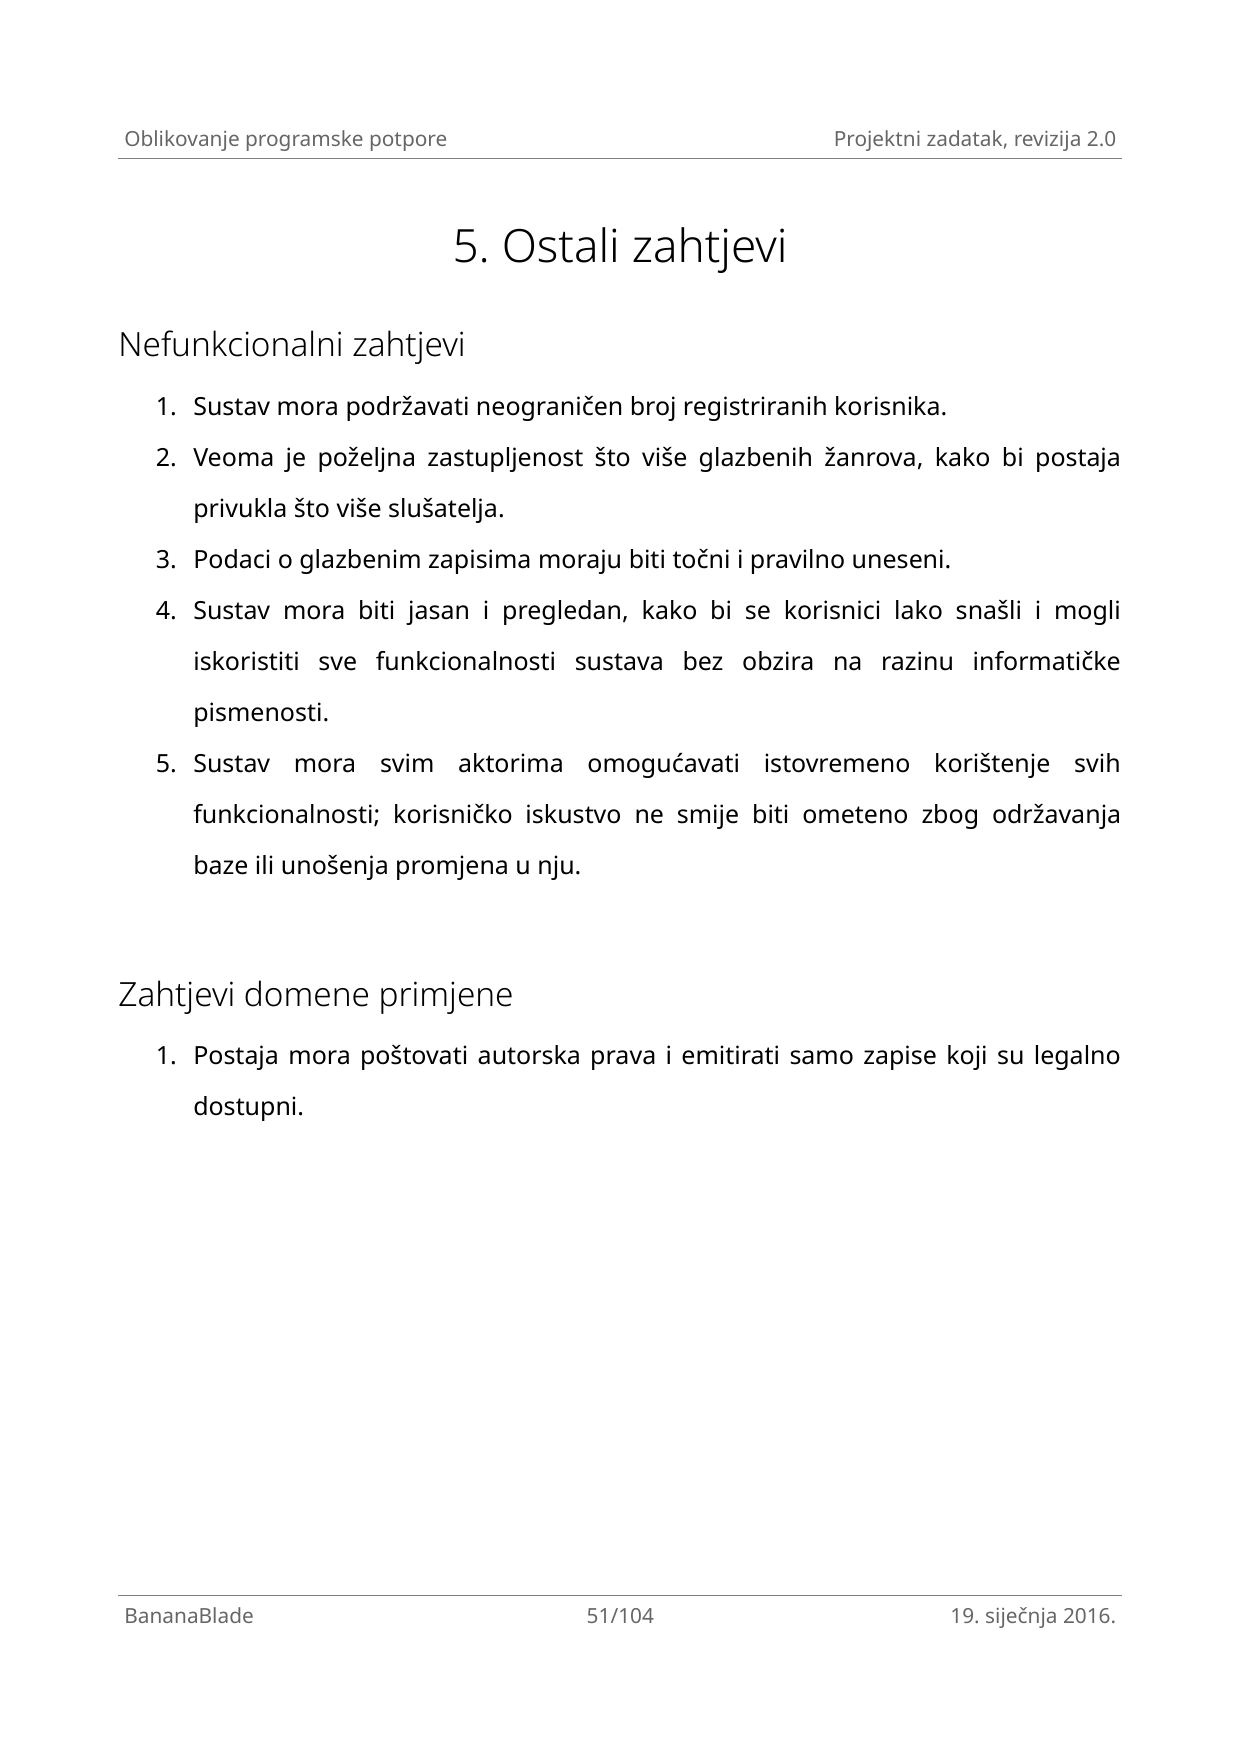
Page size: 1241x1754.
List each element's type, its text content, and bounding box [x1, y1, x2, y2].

subtitle 5. Ostali zahtjevi [118, 213, 1122, 275]
list Veoma je poželjna zastupljenost što više glazbenih žanrova, kako bi postaja privukla što više slušatelja. [156, 439, 1122, 524]
list Sustav mora podržavati neograničen broj registriranih korisnika. [156, 388, 1122, 422]
list Sustav mora biti jasan i pregledan, kako bi se korisnici lako snašli i mogli iskoristiti sve funkcionalnosti sustava bez obzira na razinu informatičke pismenosti. [156, 592, 1122, 728]
list Podaci o glazbenim zapisima moraju biti točni i pravilno uneseni. [156, 541, 1122, 575]
list Sustav mora svim aktorima omogućavati istovremeno korištenje svih funkcionalnosti; korisničko iskustvo ne smije biti ometeno zbog održavanja baze ili unošenja promjena u nju. [156, 745, 1122, 882]
list Postaja mora poštovati autorska prava i emitirati samo zapise koji su legalno dostupni. [156, 1037, 1122, 1122]
subtitle Nefunkcionalni zahtjevi [118, 321, 1122, 367]
subtitle Zahtjevi domene primjene [118, 970, 1122, 1016]
